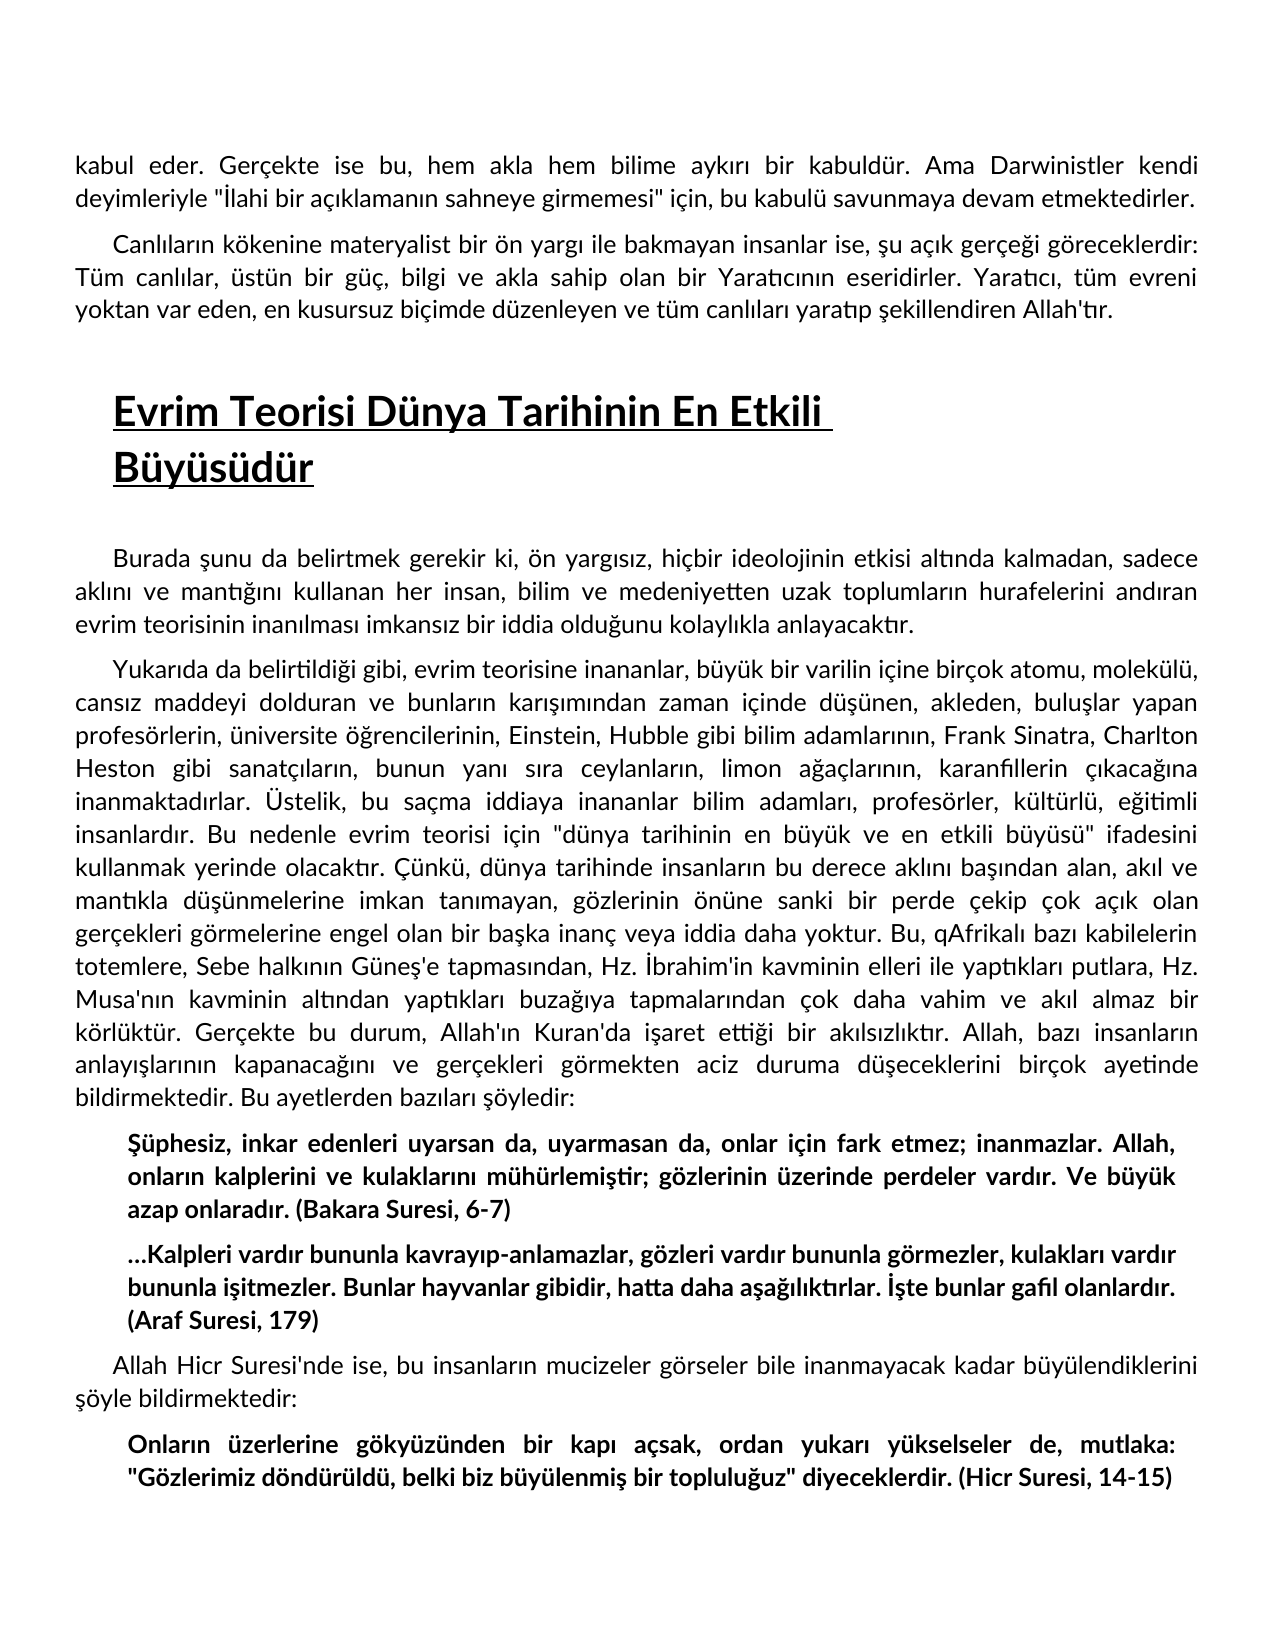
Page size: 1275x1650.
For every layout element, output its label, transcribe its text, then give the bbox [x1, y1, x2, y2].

subtitle Evrim Teorisi Dünya Tarihinin En Etkili [112, 385, 1200, 435]
text kabul eder. Gerçekte ise bu, hem akla hem bilime aykırı bir kabuldür. Ama Darwinistler kendi deyimleriyle "İlahi bir açıklamanın sahneye girmemesi" için, bu kabulü savunmaya devam etmektedirler. [75, 150, 1200, 213]
text Şüphesiz, inkar edenleri uyarsan da, uyarmasan da, onlar için fark etmez; inanmazlar. Allah, onların kalplerini ve kulaklarını mühürlemiştir; gözlerinin üzerinde perdeler vardır. Ve büyük azap onlaradır. (Bakara Suresi, 6-7) [127, 1127, 1177, 1223]
text Burada şunu da belirtmek gerekir ki, ön yargısız, hiçbir ideolojinin etkisi altında kalmadan, sadece aklını ve mantığını kullanan her insan, bilim ve medeniyetten uzak toplumların hurafelerini andıran evrim teorisinin inanılması imkansız bir iddia olduğunu kolaylıkla anlayacaktır. [75, 543, 1200, 639]
text Onların üzerlerine gökyüzünden bir kapı açsak, ordan yukarı yükselseler de, mutlaka: "Gözlerimiz döndürüldü, belki biz büyülenmiş bir topluluğuz" diyeceklerdir. (Hicr Suresi, 14-15) [127, 1428, 1177, 1491]
text Allah Hicr Suresi'nde ise, bu insanların mucizeler görseler bile inanmayacak kadar büyülendiklerini şöyle bildirmektedir: [75, 1350, 1200, 1413]
text …Kalpleri vardır bununla kavrayıp-anlamazlar, gözleri vardır bununla görmezler, kulakları vardır bununla işitmezler. Bunlar hayvanlar gibidir, hatta daha aşağılıktırlar. İşte bunlar gafil olanlardır. (Araf Suresi, 179) [127, 1239, 1177, 1334]
text Yukarıda da belirtildiği gibi, evrim teorisine inananlar, büyük bir varilin içine birçok atomu, molekülü, cansız maddeyi dolduran ve bunların karışımından zaman içinde düşünen, akleden, buluşlar yapan profesörlerin, üniversite öğrencilerinin, Einstein, Hubble gibi bilim adamlarının, Frank Sinatra, Charlton Heston gibi sanatçıların, bunun yanı sıra ceylanların, limon ağaçlarının, karanfillerin çıkacağına inanmaktadırlar. Üstelik, bu saçma iddiaya inananlar bilim adamları, profesörler, kültürlü, eğitimli insanlardır. Bu nedenle evrim teorisi için "dünya tarihinin en büyük ve en etkili büyüsü" ifadesini kullanmak yerinde olacaktır. Çünkü, dünya tarihinde insanların bu derece aklını başından alan, akıl ve mantıkla düşünmelerine imkan tanımayan, gözlerinin önüne sanki bir perde çekip çok açık olan gerçekleri görmelerine engel olan bir başka inanç veya iddia daha yoktur. Bu, qAfrikalı bazı kabilelerin totemlere, Sebe halkının Güneş'e tapmasından, Hz. İbrahim'in kavminin elleri ile yaptıkları putlara, Hz. Musa'nın kavminin altından yaptıkları buzağıya tapmalarından çok daha vahim ve akıl almaz bir körlüktür. Gerçekte bu durum, Allah'ın Kuran'da işaret ettiği bir akılsızlıktır. Allah, bazı insanların anlayışlarının kapanacağını ve gerçekleri görmekten aciz duruma düşeceklerini birçok ayetinde bildirmektedir. Bu ayetlerden bazıları şöyledir: [75, 654, 1200, 1112]
text Canlıların kökenine materyalist bir ön yargı ile bakmayan insanlar ise, şu açık gerçeği göreceklerdir: Tüm canlılar, üstün bir güç, bilgi ve akla sahip olan bir Yaratıcının eseridirler. Yaratıcı, tüm evreni yoktan var eden, en kusursuz biçimde düzenleyen ve tüm canlıları yaratıp şekillendiren Allah'tır. [75, 228, 1200, 324]
subtitle Büyüsüdür [112, 441, 1200, 491]
